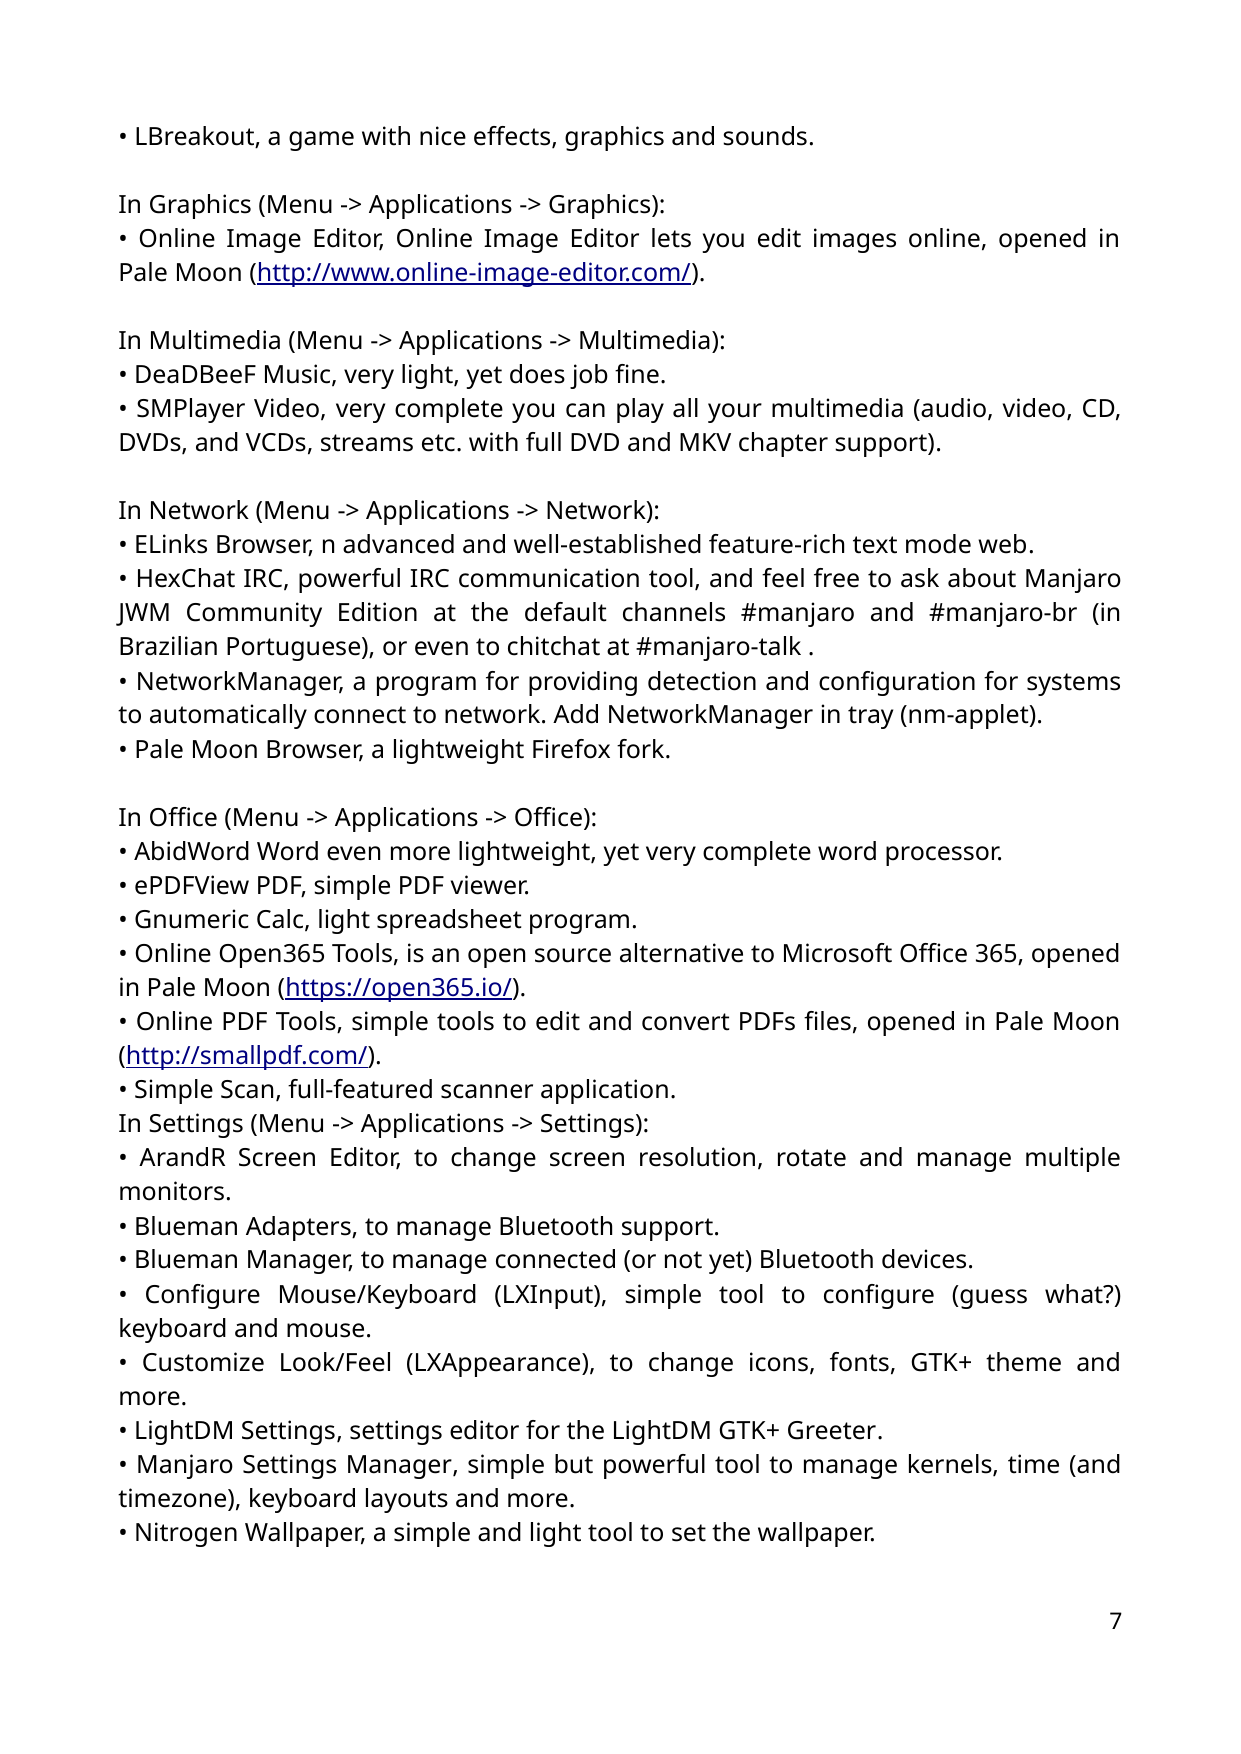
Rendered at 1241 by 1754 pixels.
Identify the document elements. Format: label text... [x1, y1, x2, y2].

text • LightDM Settings, settings editor for the LightDM GTK+ Greeter. [118, 1412, 1122, 1447]
text In Network (Menu -> Applications -> Network): [118, 493, 1122, 527]
text • Pale Moon Browser, a lightweight Firefox fork. [118, 731, 1122, 765]
text • ArandR Screen Editor, to change screen resolution, rotate and manage multiple monitors. [118, 1140, 1122, 1208]
text • LBreakout, a game with nice effects, graphics and sounds. [118, 118, 1122, 152]
text • SMPlayer Video, very complete you can play all your multimedia (audio, video, CD, DVDs, and VCDs, streams etc. with full DVD and MKV chapter support). [118, 391, 1122, 459]
text • HexChat IRC, powerful IRC communication tool, and feel free to ask about Manjaro JWM Community Edition at the default channels #manjaro and #manjaro-br (in Brazilian Portuguese), or even to chitchat at #manjaro-talk . [118, 561, 1122, 663]
text • Nitrogen Wallpaper, a simple and light tool to set the wallpaper. [118, 1515, 1122, 1549]
text • DeaDBeeF Music, very light, yet does job fine. [118, 357, 1122, 391]
text • NetworkManager, a program for providing detection and configuration for systems to automatically connect to network. Add NetworkManager in tray (nm-applet). [118, 663, 1122, 731]
text • Online PDF Tools, simple tools to edit and convert PDFs files, opened in Pale Moon (http://smallpdf.com/). [118, 1004, 1122, 1072]
text • Gnumeric Calc, light spreadsheet program. [118, 902, 1122, 936]
text • AbidWord Word even more lightweight, yet very complete word processor. [118, 833, 1122, 867]
text • ELinks Browser, n advanced and well-established feature-rich text mode web. [118, 527, 1122, 561]
text • Blueman Adapters, to manage Bluetooth support. [118, 1208, 1122, 1242]
text • Online Open365 Tools, is an open source alternative to Microsoft Office 365, opened in Pale Moon (https://open365.io/). [118, 936, 1122, 1004]
text • Configure Mouse/Keyboard (LXInput), simple tool to configure (guess what?) keyboard and mouse. [118, 1276, 1122, 1344]
text • Manjaro Settings Manager, simple but powerful tool to manage kernels, time (and timezone), keyboard layouts and more. [118, 1447, 1122, 1515]
text In Settings (Menu -> Applications -> Settings): [118, 1106, 1122, 1140]
text In Office (Menu -> Applications -> Office): [118, 799, 1122, 833]
text • Online Image Editor, Online Image Editor lets you edit images online, opened in Pale Moon (http://www.online-image-editor.com/). [118, 220, 1122, 288]
text • Customize Look/Feel (LXAppearance), to change icons, fonts, GTK+ theme and more. [118, 1344, 1122, 1412]
text In Graphics (Menu -> Applications -> Graphics): [118, 186, 1122, 220]
text • Simple Scan, full-featured scanner application. [118, 1072, 1122, 1106]
text • ePDFView PDF, simple PDF viewer. [118, 867, 1122, 902]
text • Blueman Manager, to manage connected (or not yet) Bluetooth devices. [118, 1242, 1122, 1276]
text In Multimedia (Menu -> Applications -> Multimedia): [118, 322, 1122, 357]
